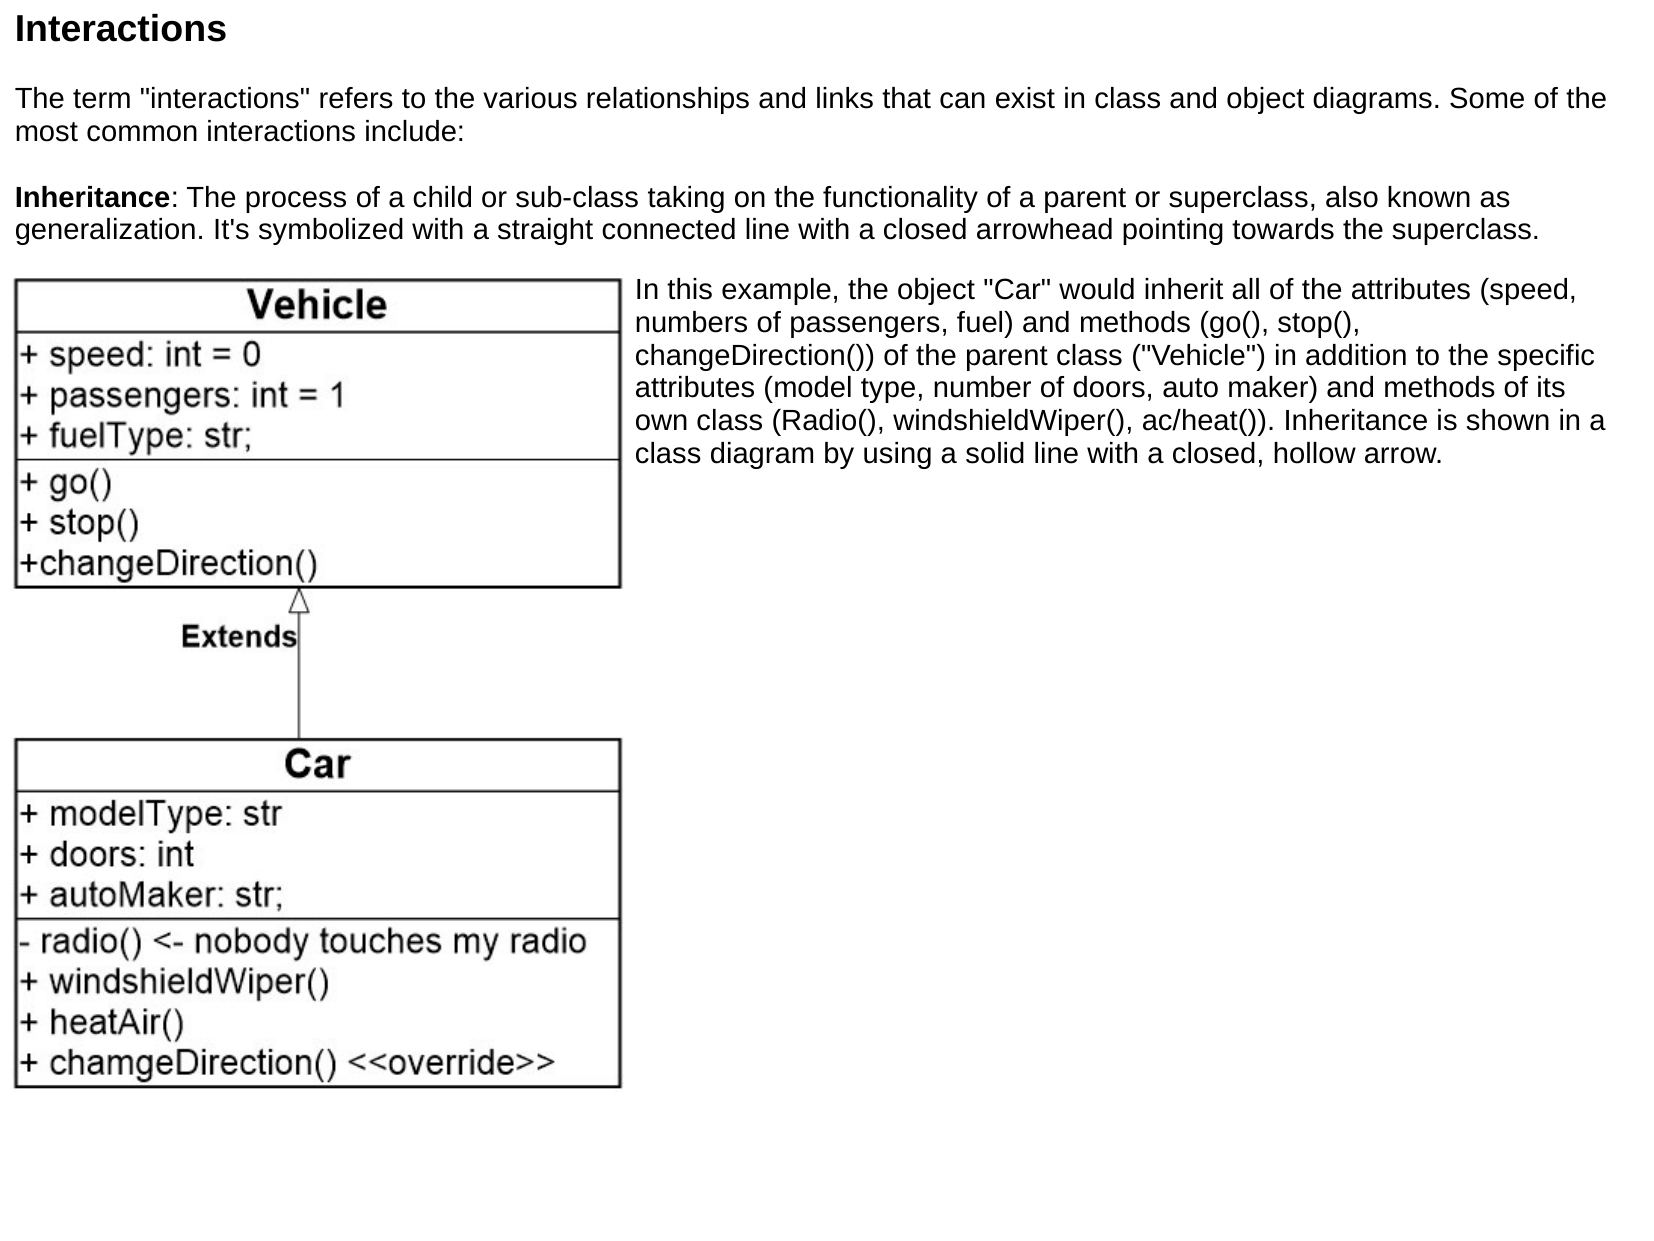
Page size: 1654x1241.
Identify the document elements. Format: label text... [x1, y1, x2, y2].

text_box In this example, the object "Car" would inherit all of the attributes (speed, numbers of passengers, fuel) and methods (go(), stop(), changeDirection()) of the parent class ("Vehicle") in addition to the specific attributes (model type, number of doors, auto maker) and methods of its own class (Radio(), windshieldWiper(), ac/heat()). Inheritance is shown in a class diagram by using a solid line with a closed, hollow arrow. [620, 265, 1625, 680]
picture [11, 278, 624, 1093]
text_box Interactions The term "interactions" refers to the various relationships and links that can exist in class and object diagrams. Some of the most common interactions include: Inheritance: The process of a child or sub-class taking on the functionality of a parent or superclass, also known as generalization. It's symbolized with a straight connected line with a closed arrowhead pointing towards the superclass. [0, 0, 1654, 254]
